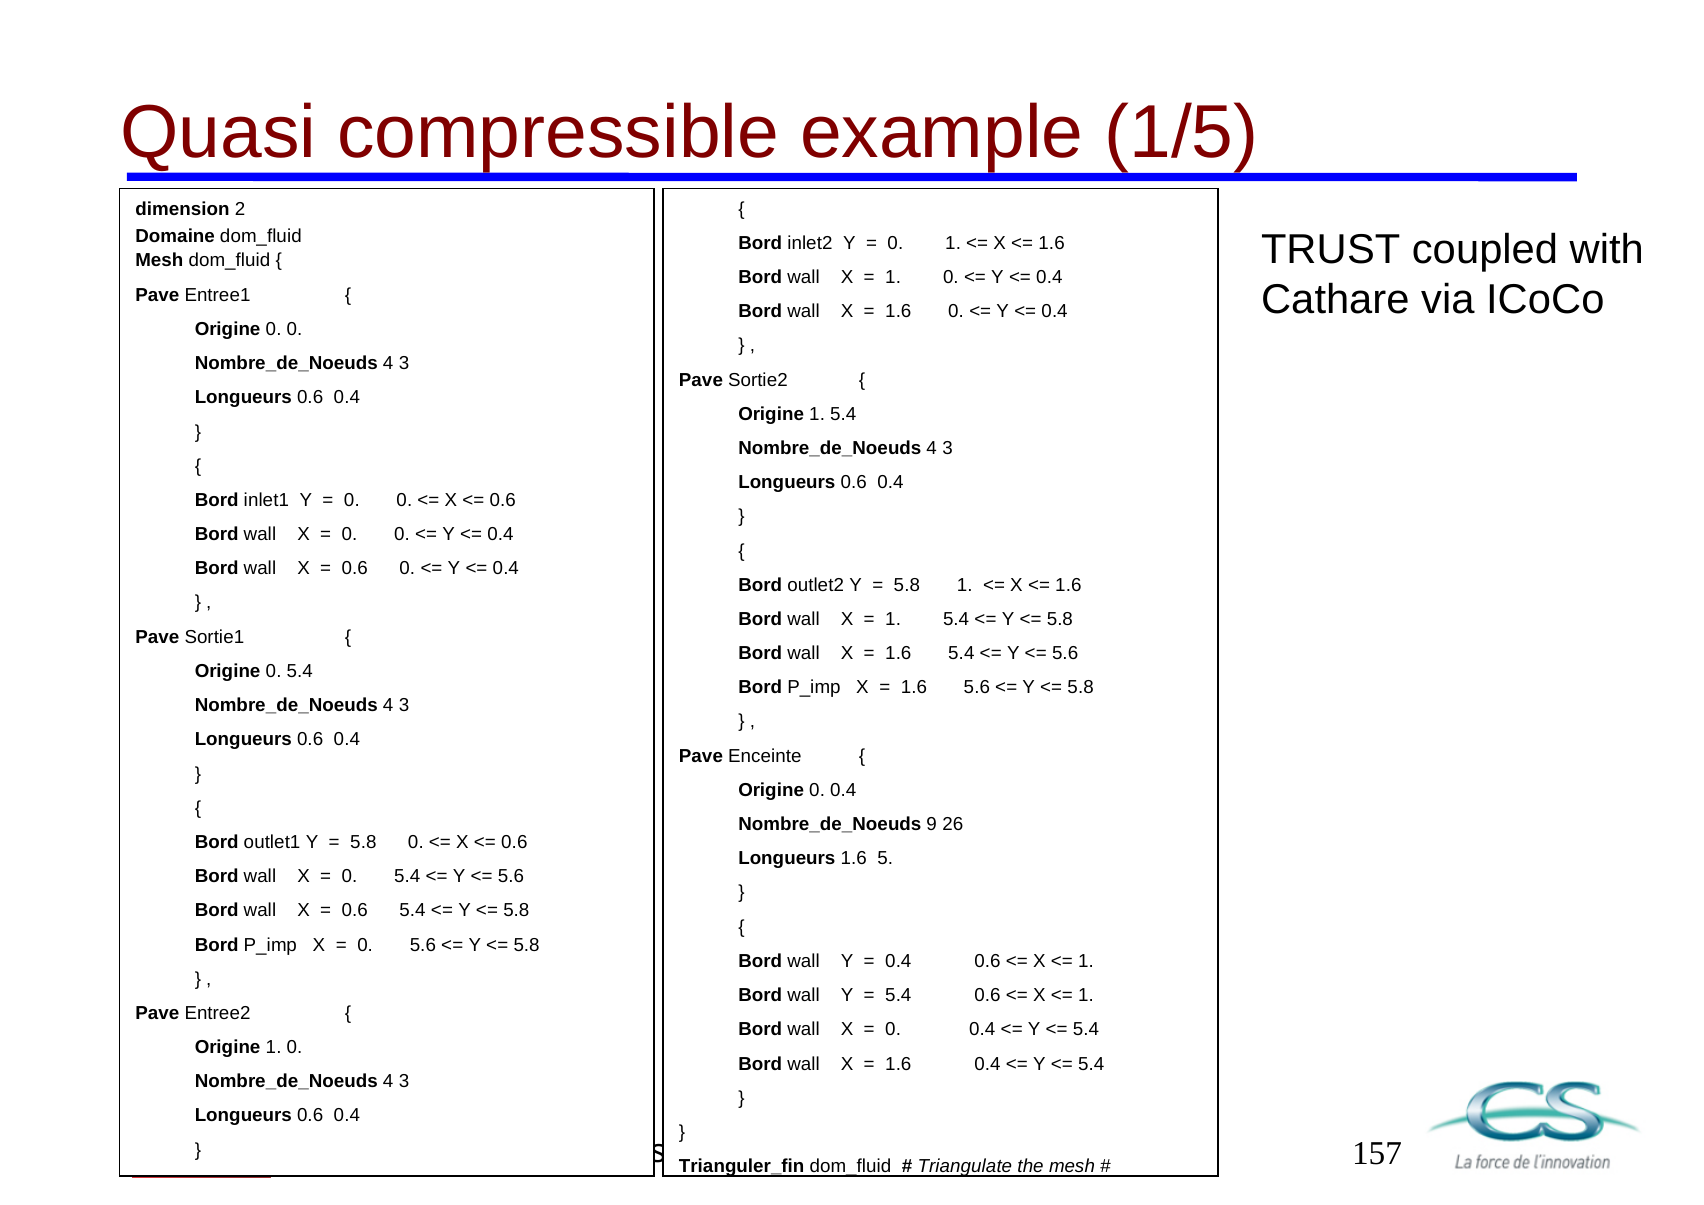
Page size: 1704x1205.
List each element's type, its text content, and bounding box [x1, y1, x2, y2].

text_box dimension 2 Domaine dom_fluid Mesh dom_fluid { Pave Entree1 { Origine 0. 0. Nombre_de_Noeuds 4 3 Longueurs 0.6 0.4 } { Bord inlet1 Y = 0. 0. <= X <= 0.6 Bord wall X = 0. 0. <= Y <= 0.4 Bord wall X = 0.6 0. <= Y <= 0.4 } , Pave Sortie1 { Origine 0. 5.4 Nombre_de_Noeuds 4 3 Longueurs 0.6 0.4 } { Bord outlet1 Y = 5.8 0. <= X <= 0.6 Bord wall X = 0. 5.4 <= Y <= 5.6 Bord wall X = 0.6 5.4 <= Y <= 5.8 Bord P_imp X = 0. 5.6 <= Y <= 5.8 } , Pave Entree2 { Origine 1. 0. Nombre_de_Noeuds 4 3 Longueurs 0.6 0.4 } [119, 215, 655, 1176]
list TRUST coupled with Cathare via ICoCo [1186, 214, 1680, 485]
picture [1423, 1072, 1648, 1179]
title Quasi compressible example (1/5) [105, 39, 1628, 215]
text_box { Bord inlet2 Y = 0. 1. <= X <= 1.6 Bord wall X = 1. 0. <= Y <= 0.4 Bord wall X = 1.6 0. <= Y <= 0.4 } , Pave Sortie2 { Origine 1. 5.4 Nombre_de_Noeuds 4 3 Longueurs 0.6 0.4 } { Bord outlet2 Y = 5.8 1. <= X <= 1.6 Bord wall X = 1. 5.4 <= Y <= 5.8 Bord wall X = 1.6 5.4 <= Y <= 5.6 Bord P_imp X = 1.6 5.6 <= Y <= 5.8 } , Pave Enceinte { Origine 0. 0.4 Nombre_de_Noeuds 9 26 Longueurs 1.6 5. } { Bord wall Y = 0.4 0.6 <= X <= 1. Bord wall Y = 5.4 0.6 <= X <= 1. Bord wall X = 0. 0.4 <= Y <= 5.4 Bord wall X = 1.6 0.4 <= Y <= 5.4 } } Trianguler_fin dom_fluid # Triangulate the mesh # [663, 215, 1219, 1176]
